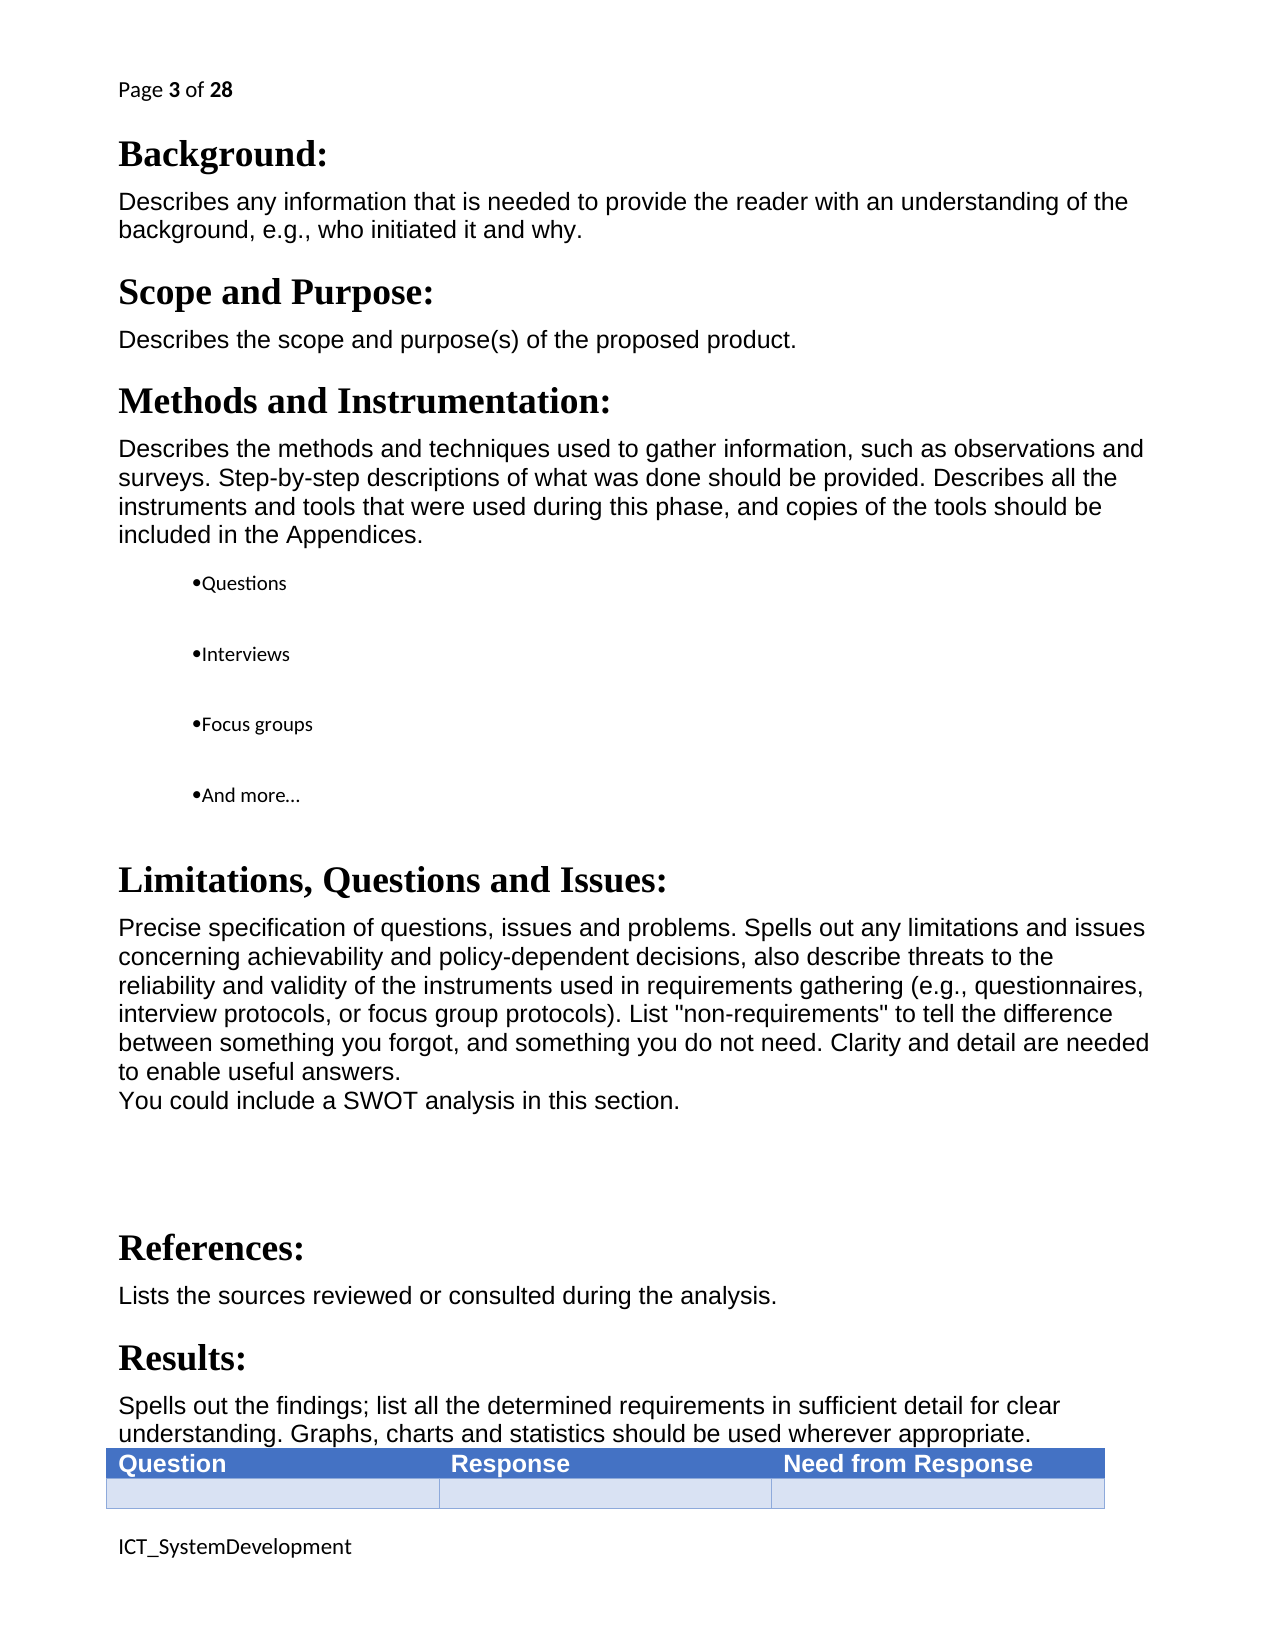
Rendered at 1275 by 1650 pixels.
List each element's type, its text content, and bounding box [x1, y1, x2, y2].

text Lists the sources reviewed or consulted during the analysis. [118, 1281, 1157, 1310]
text Describes any information that is needed to provide the reader with an understanding of the background, e.g., who initiated it and why. [118, 187, 1157, 244]
list And more… [193, 782, 1157, 808]
table_cell [107, 1479, 439, 1508]
table_header Need from Response [772, 1449, 1104, 1478]
text Precise specification of questions, issues and problems. Spells out any limitations and issues concerning achievability and policy-dependent decisions, also describe threats to the reliability and validity of the instruments used in requirements gathering (e.g., questionnaires, interview protocols, or focus group protocols). List "non-requirements" to tell the difference between something you forgot, and something you do not need. Clarity and detail are needed to enable useful answers. [118, 913, 1157, 1086]
subtitle References: [118, 1226, 1157, 1269]
table_header Response [440, 1449, 771, 1478]
list Interviews [193, 641, 1157, 666]
subtitle Methods and Instrumentation: [118, 378, 1157, 422]
table_cell [440, 1479, 771, 1508]
text Spells out the findings; list all the determined requirements in sufficient detail for clear understanding. Graphs, charts and statistics should be used wherever appropriate. [118, 1391, 1157, 1448]
subtitle Scope and Purpose: [118, 269, 1157, 312]
table_header Question [107, 1449, 439, 1478]
list Questions [193, 570, 1157, 595]
list Focus groups [193, 712, 1157, 737]
table_cell [772, 1479, 1104, 1508]
text Describes the methods and techniques used to gather information, such as observations and surveys. Step-by-step descriptions of what was done should be provided. Describes all the instruments and tools that were used during this phase, and copies of the tools should be included in the Appendices. [118, 434, 1157, 549]
text You could include a SWOT analysis in this section. [118, 1086, 1157, 1114]
subtitle Limitations, Questions and Issues: [118, 857, 1157, 901]
text Describes the scope and purpose(s) of the proposed product. [118, 325, 1157, 353]
subtitle Background: [118, 131, 1157, 174]
subtitle Results: [118, 1335, 1157, 1378]
